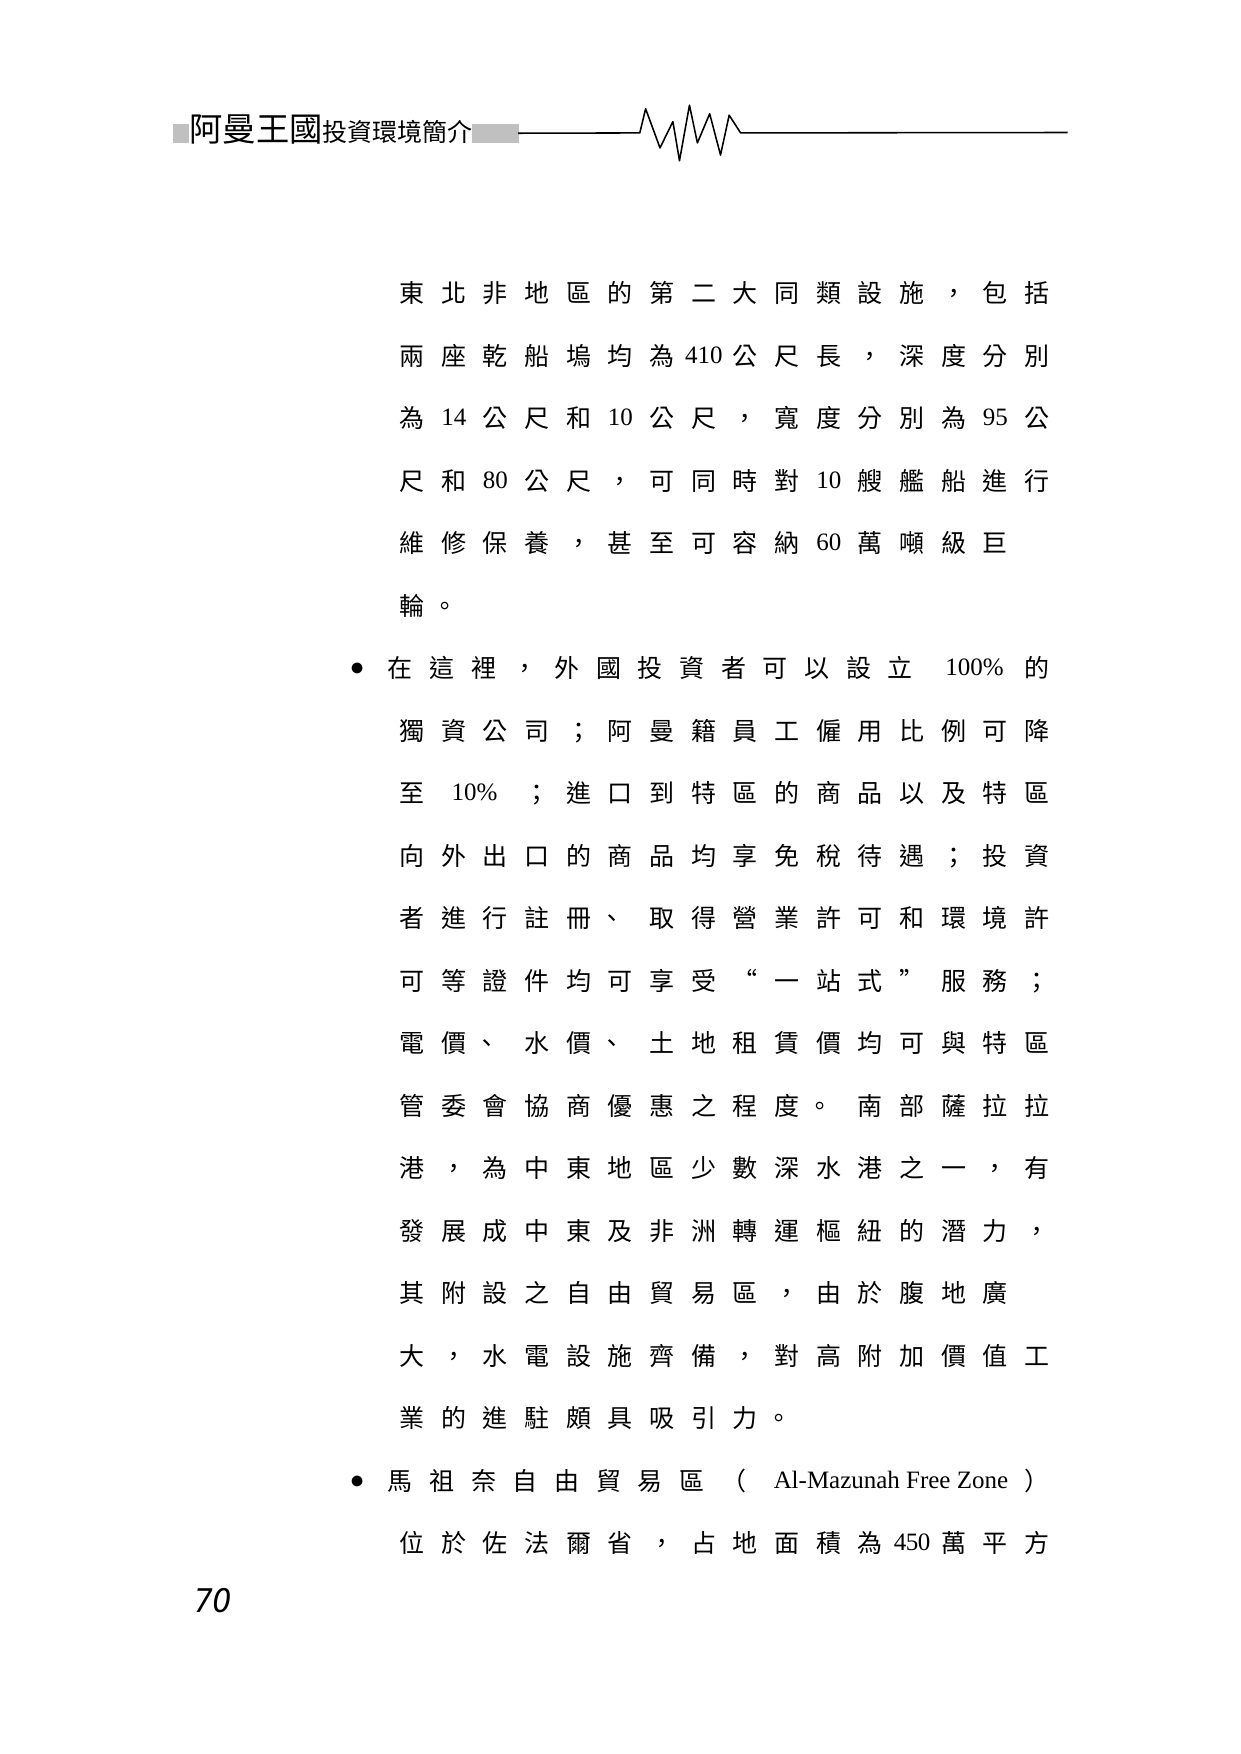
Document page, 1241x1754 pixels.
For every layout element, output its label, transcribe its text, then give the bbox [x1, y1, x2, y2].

text 東北非地區的第二大同類設施，包括兩座乾船塢均為410公尺長，深度分別為14公尺和10公尺，寬度分別為95公尺和80公尺，可同時對10艘艦船進行維修保養，甚至可容納60萬噸級巨輪。 [342, 250, 1058, 625]
text ● 馬祖奈自由貿易區（Al-Mazunah Free Zone）位於佐法爾省，占地面積為450萬平方 [342, 1438, 1058, 1563]
text ● 在這裡，外國投資者可以設立100%的獨資公司；阿曼籍員工僱用比例可降至10%；進口到特區的商品以及特區向外出口的商品均享免稅待遇；投資者進行註冊、取得營業許可和環境許可等證件均可享受“一站式”服務；電價、水價、土地租賃價均可與特區管委會協商優惠之程度。南部薩拉拉港，為中東地區少數深水港之一，有發展成中東及非洲轉運樞紐的潛力，其附設之自由貿易區，由於腹地廣大，水電設施齊備，對高附加價值工業的進駐頗具吸引力。 [342, 625, 1058, 1438]
